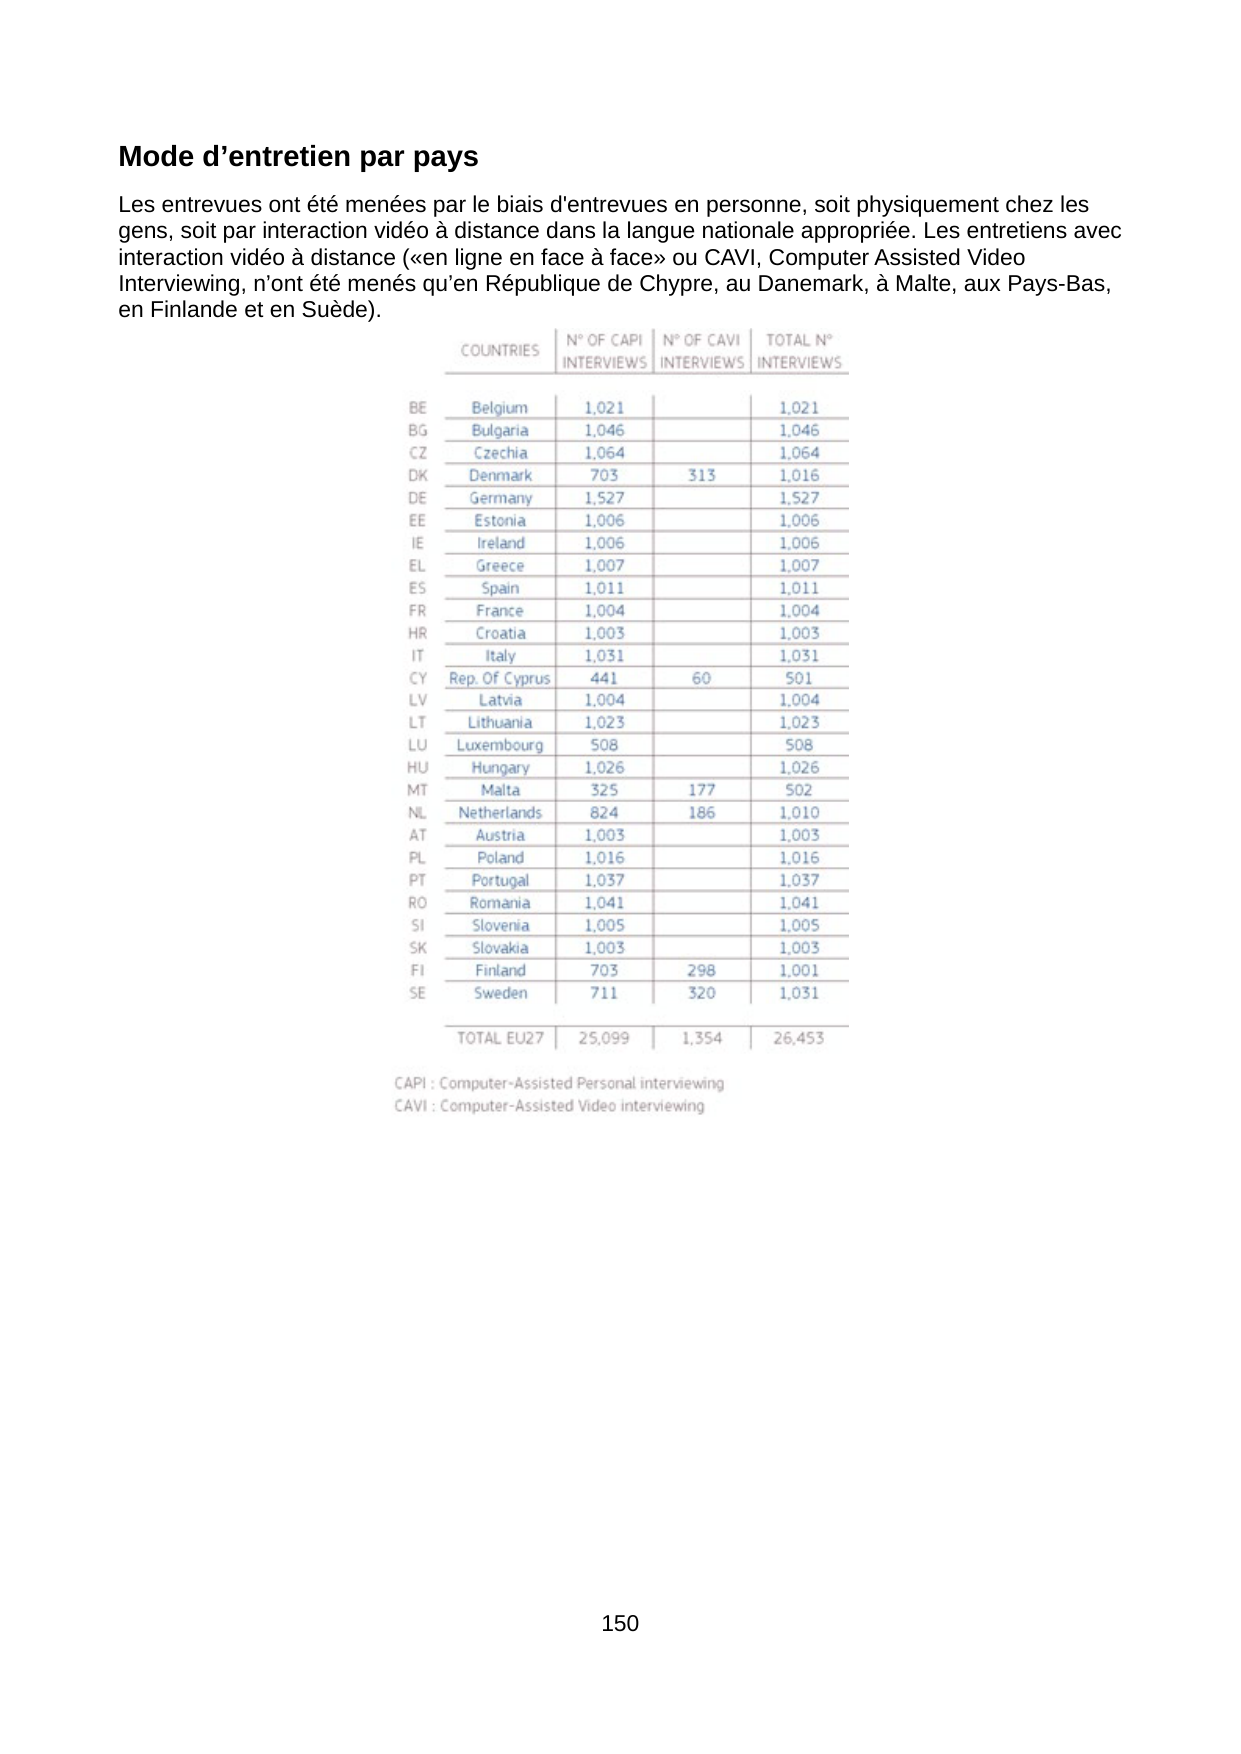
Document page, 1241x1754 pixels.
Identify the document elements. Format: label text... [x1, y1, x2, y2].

subtitle Mode d’entretien par pays [118, 139, 1122, 172]
picture [391, 328, 849, 1118]
text Les entrevues ont été menées par le biais d'entrevues en personne, soit physiquement chez les gens, soit par interaction vidéo à distance dans la langue nationale appropriée. Les entretiens avec interaction vidéo à distance («en ligne en face à face» ou CAVI, Computer Assisted Video Interviewing, n’ont été menés qu’en République de Chypre, au Danemark, à Malte, aux Pays-Bas, en Finlande et en Suède). [118, 191, 1122, 323]
